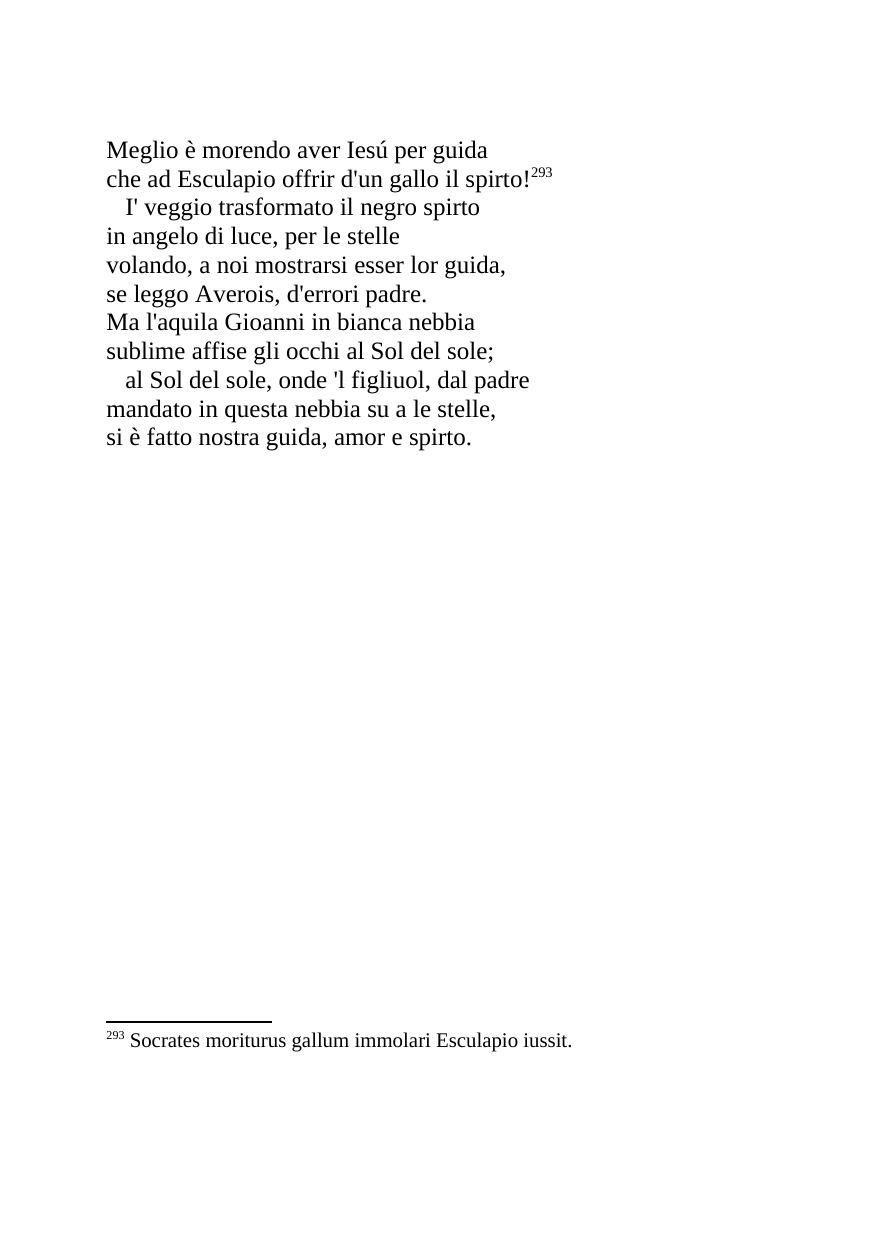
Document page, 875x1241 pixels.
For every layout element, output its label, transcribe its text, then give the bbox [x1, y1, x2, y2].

text I' veggio trasformato il negro spirto [125, 192, 768, 221]
text al Sol del sole, onde 'l figliuol, dal padre [125, 365, 768, 394]
text che ad Esculapio offrir d'un gallo il spirto! [106, 164, 768, 192]
text si è fatto nostra guida, amor e spirto. [106, 422, 768, 451]
text mandato in questa nebbia su a le stelle, [106, 394, 768, 422]
text se leggo Averois, d'errori padre. [106, 279, 768, 307]
text Ma l'aquila Gioanni in bianca nebbia [106, 307, 768, 336]
text Meglio è morendo aver Iesú per guida [106, 135, 768, 164]
text in angelo di luce, per le stelle [106, 221, 768, 250]
text Socrates moriturus gallum immolari Esculapio iussit. [106, 1028, 768, 1052]
text sublime affise gli occhi al Sol del sole; [106, 336, 768, 365]
text volando, a noi mostrarsi esser lor guida, [106, 250, 768, 279]
